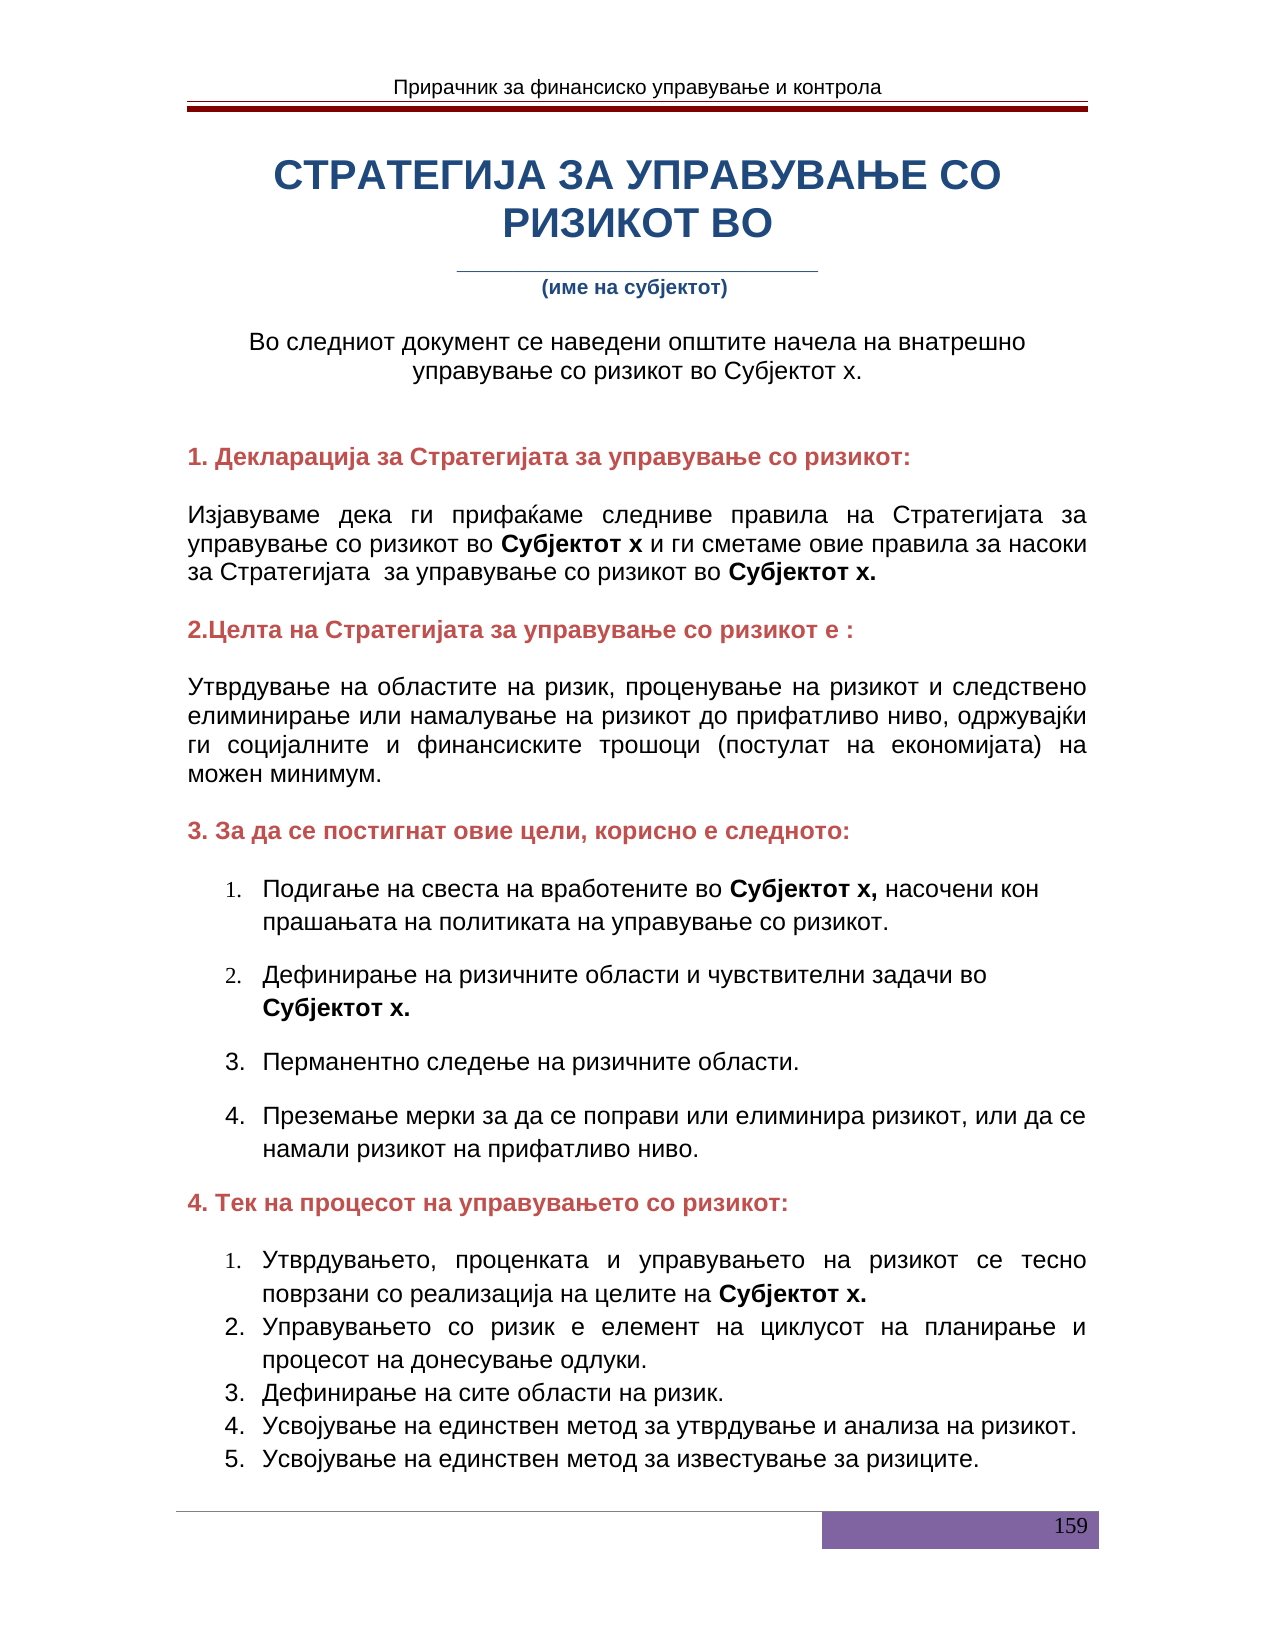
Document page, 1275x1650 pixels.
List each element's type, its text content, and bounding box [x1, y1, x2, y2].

list Управувањето со ризик е елемент на циклусот на планирање и процесот на донесување одлуки. [224, 1312, 1088, 1373]
text 2.Целта на Стратегијата за управување со ризикот е : [187, 615, 1088, 643]
list Усвојување на единствен метод за известување за ризиците. [224, 1444, 1088, 1472]
list Утврдувањето, проценката и управувањето на ризикот се тесно поврзани со реализација на целите на Субјектот x. [224, 1246, 1088, 1307]
list Дефинирање на сите области на ризик. [224, 1378, 1088, 1406]
list Дефинирање на ризичните области и чувствителни задачи во Субјектот x. [225, 960, 1088, 1022]
text __________________________ [187, 246, 1088, 274]
text 1. Декларација за Стратегијата за управување со ризикот: [187, 442, 1088, 471]
list Преземање мерки за да се поправи или елиминира ризикот, или да се намали ризикот на прифатливо ниво. [225, 1101, 1088, 1163]
text Во следниот документ се наведени општите начела на внатрешно управување со ризикот во Субјектот х. [187, 327, 1088, 385]
text 3. За да се постигнат овие цели, корисно е следното: [187, 816, 1088, 845]
text СТРАТЕГИЈА ЗА УПРАВУВАЊЕ СО РИЗИКОТ ВО [187, 150, 1088, 246]
list Подигање на свеста на вработените во Субјектот x, насочени кон прашањата на политиката на управување со ризикот. [225, 873, 1088, 935]
list Перманентно следење на ризичните области. [225, 1047, 1088, 1076]
text (име на субјектот) [187, 274, 1088, 298]
text Изјавуваме дека ги прифаќаме следниве правила на Стратегијата за управување со ризикот во Субјектот x и ги сметаме овие правила за насоки за Стратегијата за управување со ризикот во Субјектот x. [187, 500, 1088, 586]
text 4. Тек на процесот на управувањето со ризикот: [187, 1188, 1088, 1217]
text Утврдување на областите на ризик, проценување на ризикот и следствено елиминирање или намалување на ризикот до прифатливо ниво, одржувајќи ги социјалните и финансиските трошоци (постулат на економијата) на можен минимум. [187, 672, 1088, 787]
list Усвојување на единствен метод за утврдување и анализа на ризикот. [224, 1411, 1088, 1439]
